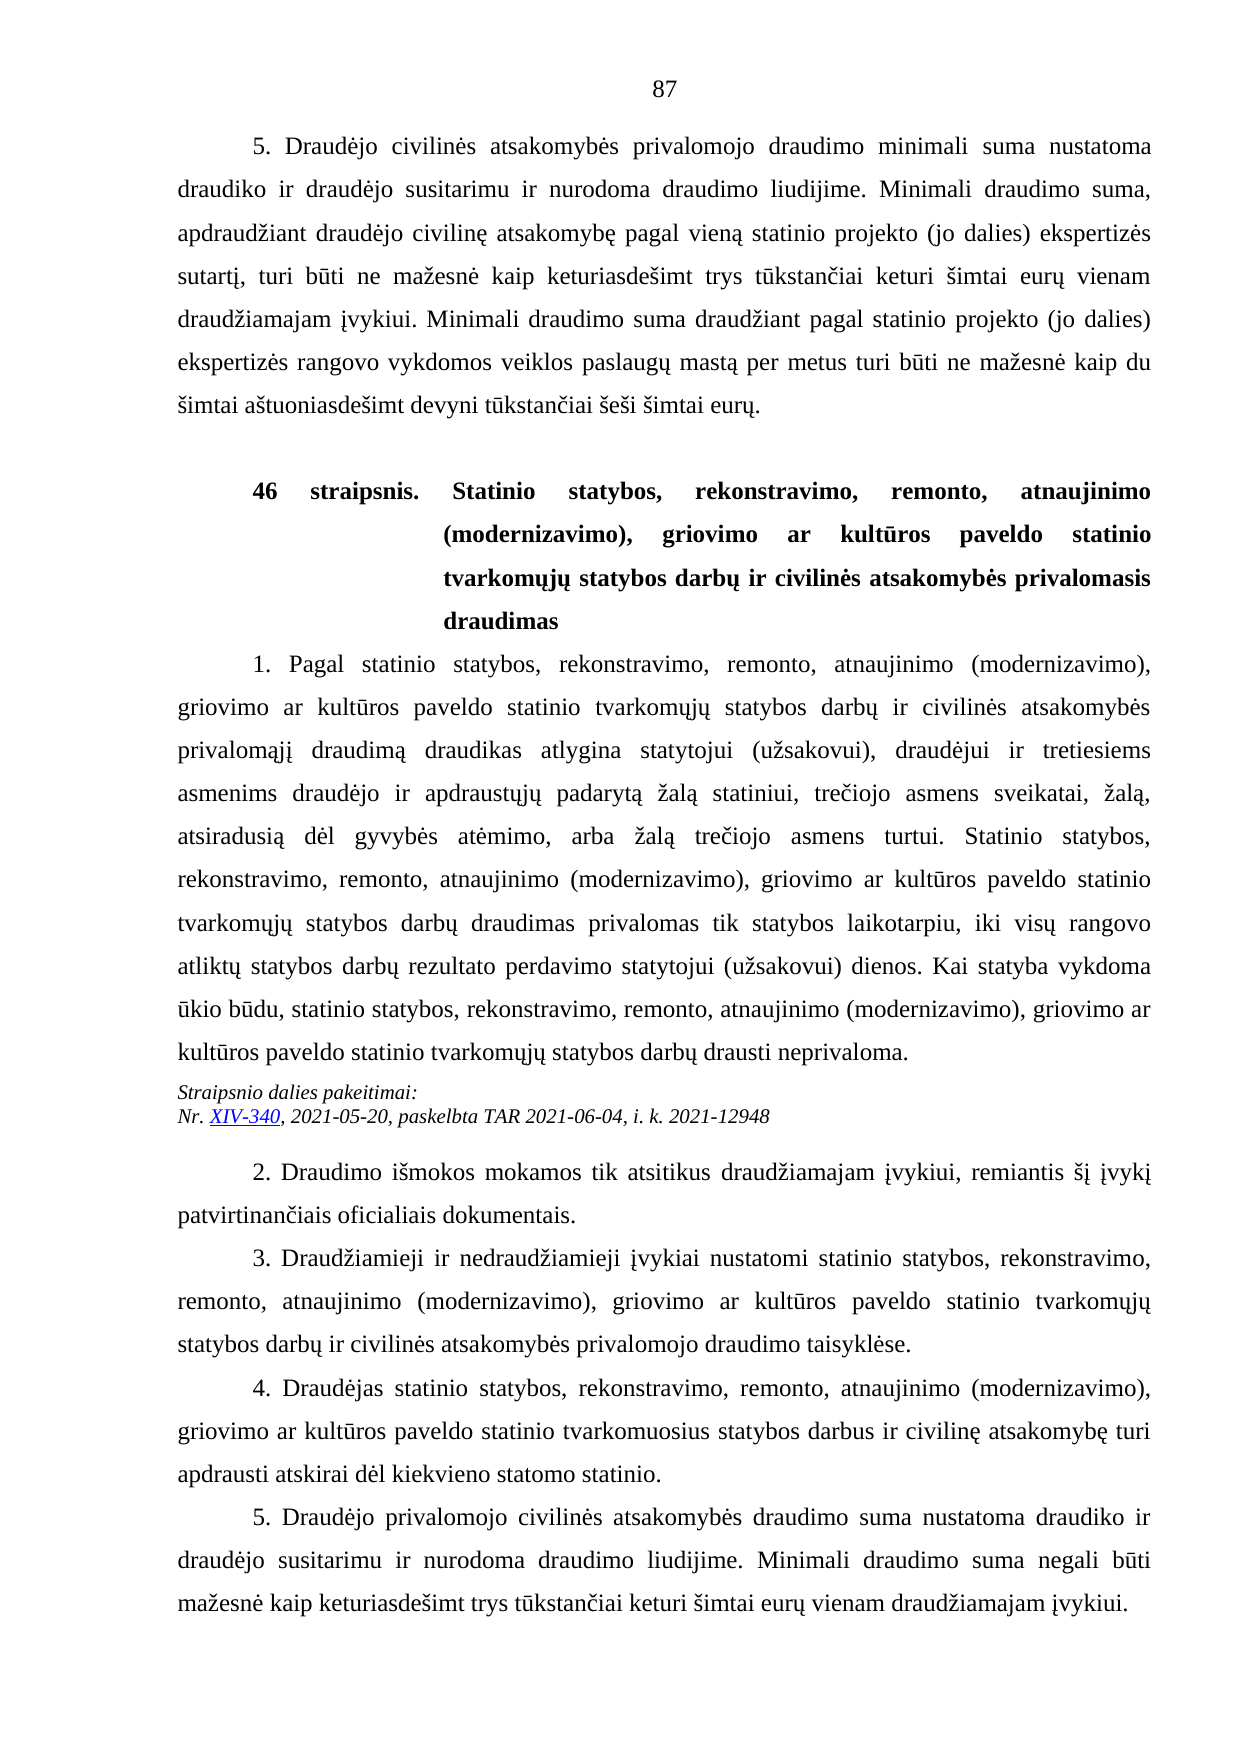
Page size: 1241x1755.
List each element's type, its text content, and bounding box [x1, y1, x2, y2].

text 5. Draudėjo civilinės atsakomybės privalomojo draudimo minimali suma nustatoma draudiko ir draudėjo susitarimu ir nurodoma draudimo liudijime. Minimali draudimo suma, apdraudžiant draudėjo civilinę atsakomybę pagal vieną statinio projekto (jo dalies) ekspertizės sutartį, turi būti ne mažesnė kaip keturiasdešimt trys tūkstančiai keturi šimtai eurų vienam draudžiamajam įvykiui. Minimali draudimo suma draudžiant pagal statinio projekto (jo dalies) ekspertizės rangovo vykdomos veiklos paslaugų mastą per metus turi būti ne mažesnė kaip du šimtai aštuoniasdešimt devyni tūkstančiai šeši šimtai eurų. [177, 131, 1152, 419]
text 46 straipsnis. Statinio statybos, rekonstravimo, remonto, atnaujinimo (modernizavimo), griovimo ar kultūros paveldo statinio tvarkomųjų statybos darbų ir civilinės atsakomybės privalomasis draudimas [252, 476, 1152, 634]
text 3. Draudžiamieji ir nedraudžiamieji įvykiai nustatomi statinio statybos, rekonstravimo, remonto, atnaujinimo (modernizavimo), griovimo ar kultūros paveldo statinio tvarkomųjų statybos darbų ir civilinės atsakomybės privalomojo draudimo taisyklėse. [177, 1243, 1152, 1358]
text 5. Draudėjo privalomojo civilinės atsakomybės draudimo suma nustatoma draudiko ir draudėjo susitarimu ir nurodoma draudimo liudijime. Minimali draudimo suma negali būti mažesnė kaip keturiasdešimt trys tūkstančiai keturi šimtai eurų vienam draudžiamajam įvykiui. [177, 1502, 1152, 1617]
text 1. Pagal statinio statybos, rekonstravimo, remonto, atnaujinimo (modernizavimo), griovimo ar kultūros paveldo statinio tvarkomųjų statybos darbų ir civilinės atsakomybės privalomąjį draudimą draudikas atlygina statytojui (užsakovui), draudėjui ir tretiesiems asmenims draudėjo ir apdraustųjų padarytą žalą statiniui, trečiojo asmens sveikatai, žalą, atsiradusią dėl gyvybės atėmimo, arba žalą trečiojo asmens turtui. Statinio statybos, rekonstravimo, remonto, atnaujinimo (modernizavimo), griovimo ar kultūros paveldo statinio tvarkomųjų statybos darbų draudimas privalomas tik statybos laikotarpiu, iki visų rangovo atliktų statybos darbų rezultato perdavimo statytojui (užsakovui) dienos. Kai statyba vykdoma ūkio būdu, statinio statybos, rekonstravimo, remonto, atnaujinimo (modernizavimo), griovimo ar kultūros paveldo statinio tvarkomųjų statybos darbų drausti neprivaloma. [177, 649, 1152, 1066]
text Straipsnio dalies pakeitimai: [177, 1080, 1152, 1104]
text Nr. XIV-340, 2021-05-20, paskelbta TAR 2021-06-04, i. k. 2021-12948 [177, 1104, 1152, 1128]
text 2. Draudimo išmokos mokamos tik atsitikus draudžiamajam įvykiui, remiantis šį įvykį patvirtinančiais oficialiais dokumentais. [177, 1157, 1152, 1229]
text 4. Draudėjas statinio statybos, rekonstravimo, remonto, atnaujinimo (modernizavimo), griovimo ar kultūros paveldo statinio tvarkomuosius statybos darbus ir civilinę atsakomybę turi apdrausti atskirai dėl kiekvieno statomo statinio. [177, 1373, 1152, 1488]
